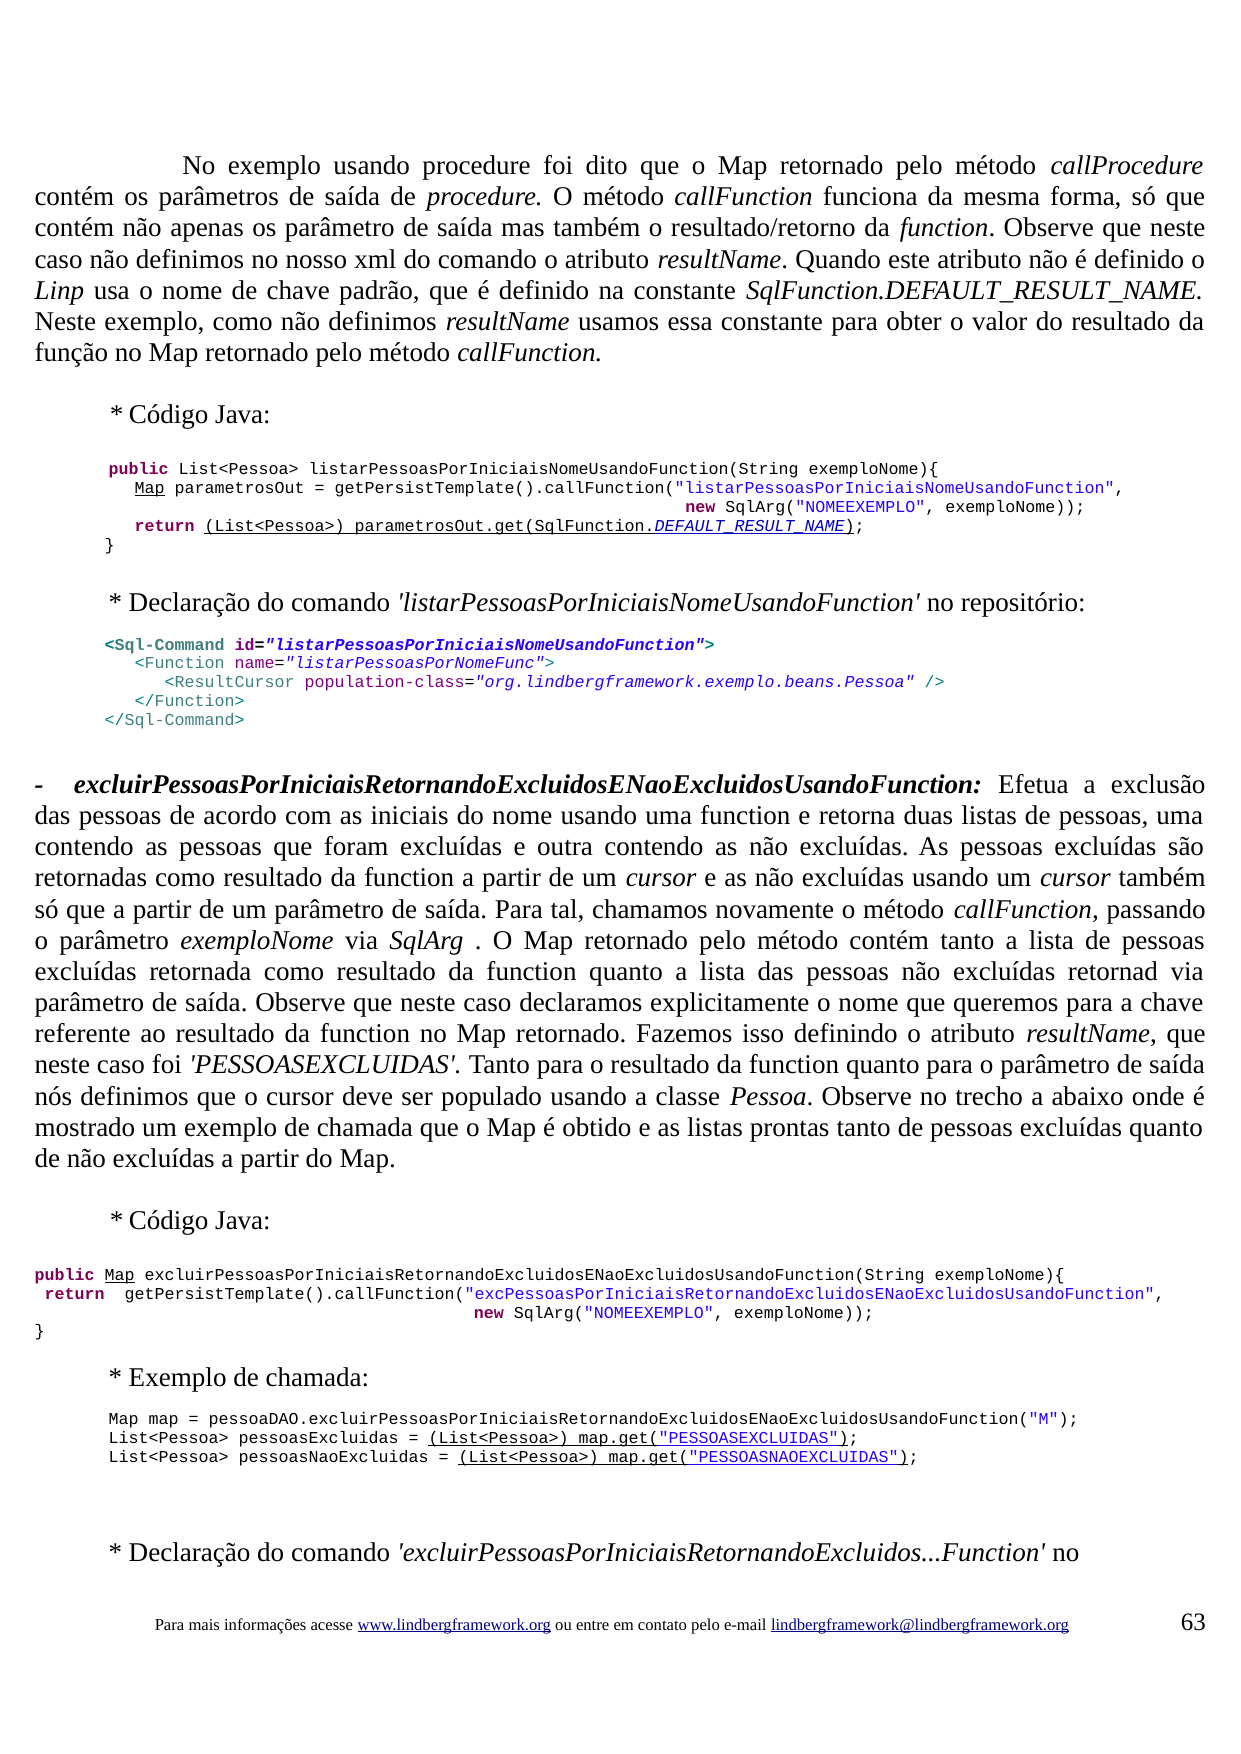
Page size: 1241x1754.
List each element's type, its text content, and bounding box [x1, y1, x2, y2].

text List<Pessoa> pessoasNaoExcluidas = (List<Pessoa>) map.get("PESSOASNAOEXCLUIDAS"); [34, 1448, 1206, 1467]
text </Function> [34, 693, 1206, 712]
text Map parametrosOut = getPersistTemplate().callFunction("listarPessoasPorIniciaisNomeUsandoFunction", [34, 479, 1206, 498]
text <Sql-Command id="listarPessoasPorIniciaisNomeUsandoFunction"> [34, 636, 1206, 655]
text * Declaração do comando 'excluirPessoasPorIniciaisRetornandoExcluidos...Function' no [34, 1536, 1206, 1567]
text public Map excluirPessoasPorIniciaisRetornandoExcluidosENaoExcluidosUsandoFunction(String exemploNome){ [34, 1266, 1206, 1285]
text Map map = pessoaDAO.excluirPessoasPorIniciaisRetornandoExcluidosENaoExcluidosUsandoFunction("M"); [34, 1411, 1206, 1429]
text No exemplo usando procedure foi dito que o Map retornado pelo método callProcedure contém os parâmetros de saída de procedure. O método callFunction funciona da mesma forma, só que contém não apenas os parâmetro de saída mas também o resultado/retorno da function. Observe que neste caso não definimos no nosso xml do comando o atributo resultName. Quando este atributo não é definido o Linp usa o nome de chave padrão, que é definido na constante SqlFunction.DEFAULT_RESULT_NAME. Neste exemplo, como não definimos resultName usamos essa constante para obter o valor do resultado da função no Map retornado pelo método callFunction. [34, 149, 1206, 367]
text public List<Pessoa> listarPessoasPorIniciaisNomeUsandoFunction(String exemploNome){ [34, 461, 1206, 479]
text List<Pessoa> pessoasExcluidas = (List<Pessoa>) map.get("PESSOASEXCLUIDAS"); [34, 1429, 1206, 1448]
text * Exemplo de chamada: [34, 1361, 1206, 1392]
text return (List<Pessoa>) parametrosOut.get(SqlFunction.DEFAULT_RESULT_NAME); [34, 517, 1206, 536]
text } [34, 1323, 1206, 1342]
text * Código Java: [34, 1204, 1206, 1235]
text new SqlArg("NOMEEXEMPLO", exemploNome)); [34, 498, 1206, 517]
text * Código Java: [34, 398, 1206, 429]
text </Sql-Command> [34, 712, 1206, 730]
text } [34, 536, 1206, 555]
text new SqlArg("NOMEEXEMPLO", exemploNome)); [34, 1304, 1206, 1323]
text return getPersistTemplate().callFunction("excPessoasPorIniciaisRetornandoExcluidosENaoExcluidosUsandoFunction", [34, 1285, 1206, 1304]
text <ResultCursor population-class="org.lindbergframework.exemplo.beans.Pessoa" /> [34, 674, 1206, 693]
text <Function name="listarPessoasPorNomeFunc"> [34, 655, 1206, 674]
text * Declaração do comando 'listarPessoasPorIniciaisNomeUsandoFunction' no repositório: [34, 586, 1206, 617]
text - excluirPessoasPorIniciaisRetornandoExcluidosENaoExcluidosUsandoFunction: Efetua a exclusão das pessoas de acordo com as iniciais do nome usando uma function e retorna duas listas de pessoas, uma contendo as pessoas que foram excluídas e outra contendo as não excluídas. As pessoas excluídas são retornadas como resultado da function a partir de um cursor e as não excluídas usando um cursor também só que a partir de um parâmetro de saída. Para tal, chamamos novamente o método callFunction, passando o parâmetro exemploNome via SqlArg . O Map retornado pelo método contém tanto a lista de pessoas excluídas retornada como resultado da function quanto a lista das pessoas não excluídas retornad via parâmetro de saída. Observe que neste caso declaramos explicitamente o nome que queremos para a chave referente ao resultado da function no Map retornado. Fazemos isso definindo o atributo resultName, que neste caso foi 'PESSOASEXCLUIDAS'. Tanto para o resultado da function quanto para o parâmetro de saída nós definimos que o cursor deve ser populado usando a classe Pessoa. Observe no trecho a abaixo onde é mostrado um exemplo de chamada que o Map é obtido e as listas prontas tanto de pessoas excluídas quanto de não excluídas a partir do Map. [34, 768, 1206, 1173]
